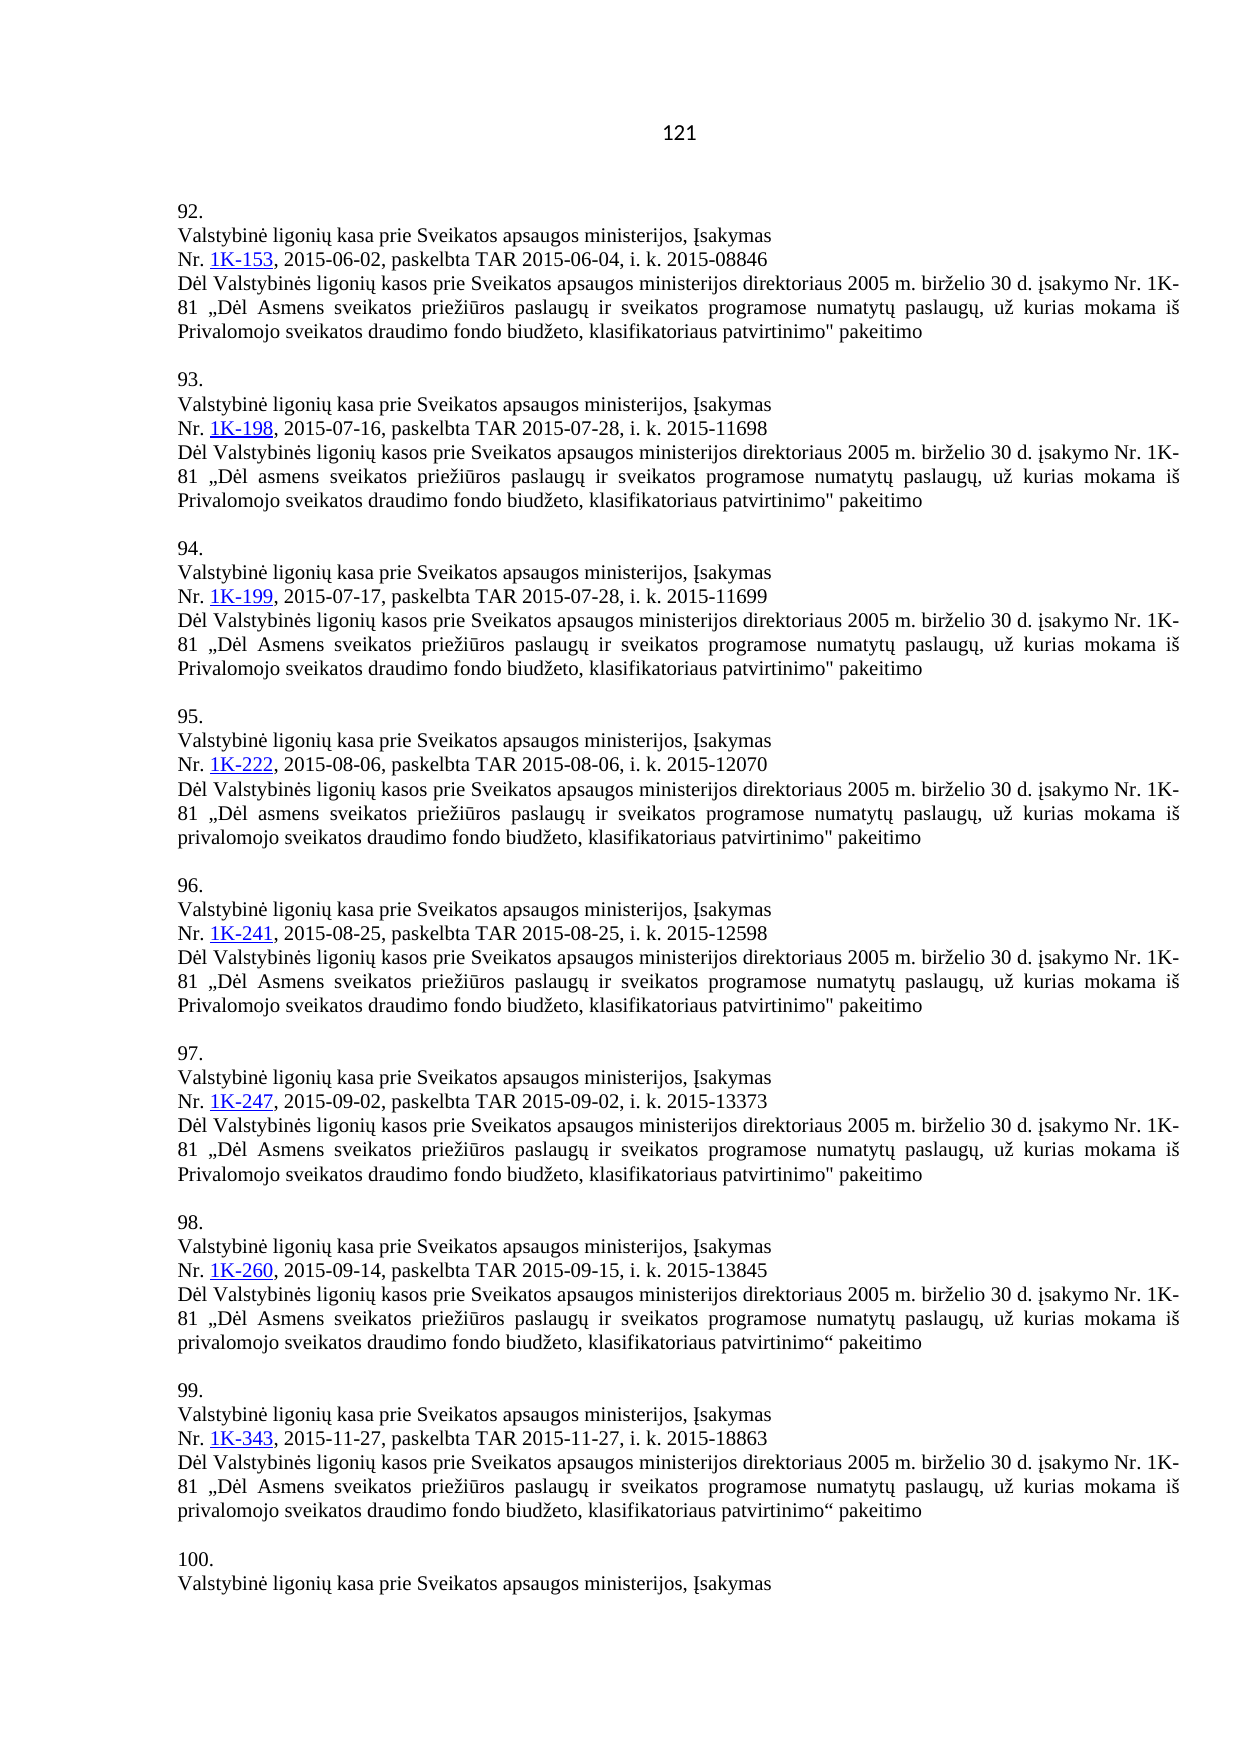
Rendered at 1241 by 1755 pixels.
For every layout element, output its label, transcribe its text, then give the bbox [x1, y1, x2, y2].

text Nr. 1K-153, 2015-06-02, paskelbta TAR 2015-06-04, i. k. 2015-08846 [177, 247, 1181, 271]
text 93. [177, 367, 1181, 391]
text Valstybinė ligonių kasa prie Sveikatos apsaugos ministerijos, Įsakymas [177, 1402, 1181, 1426]
text 92. [177, 199, 1181, 223]
text 100. [177, 1546, 1181, 1571]
text Dėl Valstybinės ligonių kasos prie Sveikatos apsaugos ministerijos direktoriaus 2005 m. birželio 30 d. įsakymo Nr. 1K-81 „Dėl asmens sveikatos priežiūros paslaugų ir sveikatos programose numatytų paslaugų, už kurias mokama iš Privalomojo sveikatos draudimo fondo biudžeto, klasifikatoriaus patvirtinimo" pakeitimo [177, 439, 1181, 512]
text Valstybinė ligonių kasa prie Sveikatos apsaugos ministerijos, Įsakymas [177, 1065, 1181, 1089]
text Valstybinė ligonių kasa prie Sveikatos apsaugos ministerijos, Įsakymas [177, 1571, 1181, 1594]
text Dėl Valstybinės ligonių kasos prie Sveikatos apsaugos ministerijos direktoriaus 2005 m. birželio 30 d. įsakymo Nr. 1K-81 „Dėl Asmens sveikatos priežiūros paslaugų ir sveikatos programose numatytų paslaugų, už kurias mokama iš Privalomojo sveikatos draudimo fondo biudžeto, klasifikatoriaus patvirtinimo" pakeitimo [177, 608, 1181, 680]
text Nr. 1K-198, 2015-07-16, paskelbta TAR 2015-07-28, i. k. 2015-11698 [177, 416, 1181, 439]
text Nr. 1K-199, 2015-07-17, paskelbta TAR 2015-07-28, i. k. 2015-11699 [177, 584, 1181, 608]
text Nr. 1K-241, 2015-08-25, paskelbta TAR 2015-08-25, i. k. 2015-12598 [177, 921, 1181, 945]
text Nr. 1K-260, 2015-09-14, paskelbta TAR 2015-09-15, i. k. 2015-13845 [177, 1258, 1181, 1282]
text Valstybinė ligonių kasa prie Sveikatos apsaugos ministerijos, Įsakymas [177, 1234, 1181, 1258]
text 96. [177, 873, 1181, 897]
text Valstybinė ligonių kasa prie Sveikatos apsaugos ministerijos, Įsakymas [177, 391, 1181, 416]
text Valstybinė ligonių kasa prie Sveikatos apsaugos ministerijos, Įsakymas [177, 728, 1181, 752]
text Dėl Valstybinės ligonių kasos prie Sveikatos apsaugos ministerijos direktoriaus 2005 m. birželio 30 d. įsakymo Nr. 1K-81 „Dėl Asmens sveikatos priežiūros paslaugų ir sveikatos programose numatytų paslaugų, už kurias mokama iš privalomojo sveikatos draudimo fondo biudžeto, klasifikatoriaus patvirtinimo“ pakeitimo [177, 1450, 1181, 1522]
text Nr. 1K-247, 2015-09-02, paskelbta TAR 2015-09-02, i. k. 2015-13373 [177, 1089, 1181, 1113]
text Valstybinė ligonių kasa prie Sveikatos apsaugos ministerijos, Įsakymas [177, 897, 1181, 921]
text Dėl Valstybinės ligonių kasos prie Sveikatos apsaugos ministerijos direktoriaus 2005 m. birželio 30 d. įsakymo Nr. 1K-81 „Dėl Asmens sveikatos priežiūros paslaugų ir sveikatos programose numatytų paslaugų, už kurias mokama iš privalomojo sveikatos draudimo fondo biudžeto, klasifikatoriaus patvirtinimo“ pakeitimo [177, 1282, 1181, 1354]
text Dėl Valstybinės ligonių kasos prie Sveikatos apsaugos ministerijos direktoriaus 2005 m. birželio 30 d. įsakymo Nr. 1K-81 „Dėl asmens sveikatos priežiūros paslaugų ir sveikatos programose numatytų paslaugų, už kurias mokama iš privalomojo sveikatos draudimo fondo biudžeto, klasifikatoriaus patvirtinimo" pakeitimo [177, 776, 1181, 849]
text Dėl Valstybinės ligonių kasos prie Sveikatos apsaugos ministerijos direktoriaus 2005 m. birželio 30 d. įsakymo Nr. 1K-81 „Dėl Asmens sveikatos priežiūros paslaugų ir sveikatos programose numatytų paslaugų, už kurias mokama iš Privalomojo sveikatos draudimo fondo biudžeto, klasifikatoriaus patvirtinimo" pakeitimo [177, 945, 1181, 1017]
text Dėl Valstybinės ligonių kasos prie Sveikatos apsaugos ministerijos direktoriaus 2005 m. birželio 30 d. įsakymo Nr. 1K-81 „Dėl Asmens sveikatos priežiūros paslaugų ir sveikatos programose numatytų paslaugų, už kurias mokama iš Privalomojo sveikatos draudimo fondo biudžeto, klasifikatoriaus patvirtinimo" pakeitimo [177, 1113, 1181, 1186]
text Valstybinė ligonių kasa prie Sveikatos apsaugos ministerijos, Įsakymas [177, 223, 1181, 247]
text 98. [177, 1209, 1181, 1234]
text 95. [177, 704, 1181, 728]
text Nr. 1K-222, 2015-08-06, paskelbta TAR 2015-08-06, i. k. 2015-12070 [177, 752, 1181, 776]
text 94. [177, 536, 1181, 560]
text Nr. 1K-343, 2015-11-27, paskelbta TAR 2015-11-27, i. k. 2015-18863 [177, 1426, 1181, 1450]
text 97. [177, 1041, 1181, 1065]
text Dėl Valstybinės ligonių kasos prie Sveikatos apsaugos ministerijos direktoriaus 2005 m. birželio 30 d. įsakymo Nr. 1K-81 „Dėl Asmens sveikatos priežiūros paslaugų ir sveikatos programose numatytų paslaugų, už kurias mokama iš Privalomojo sveikatos draudimo fondo biudžeto, klasifikatoriaus patvirtinimo" pakeitimo [177, 271, 1181, 343]
text Valstybinė ligonių kasa prie Sveikatos apsaugos ministerijos, Įsakymas [177, 560, 1181, 584]
text 99. [177, 1378, 1181, 1402]
